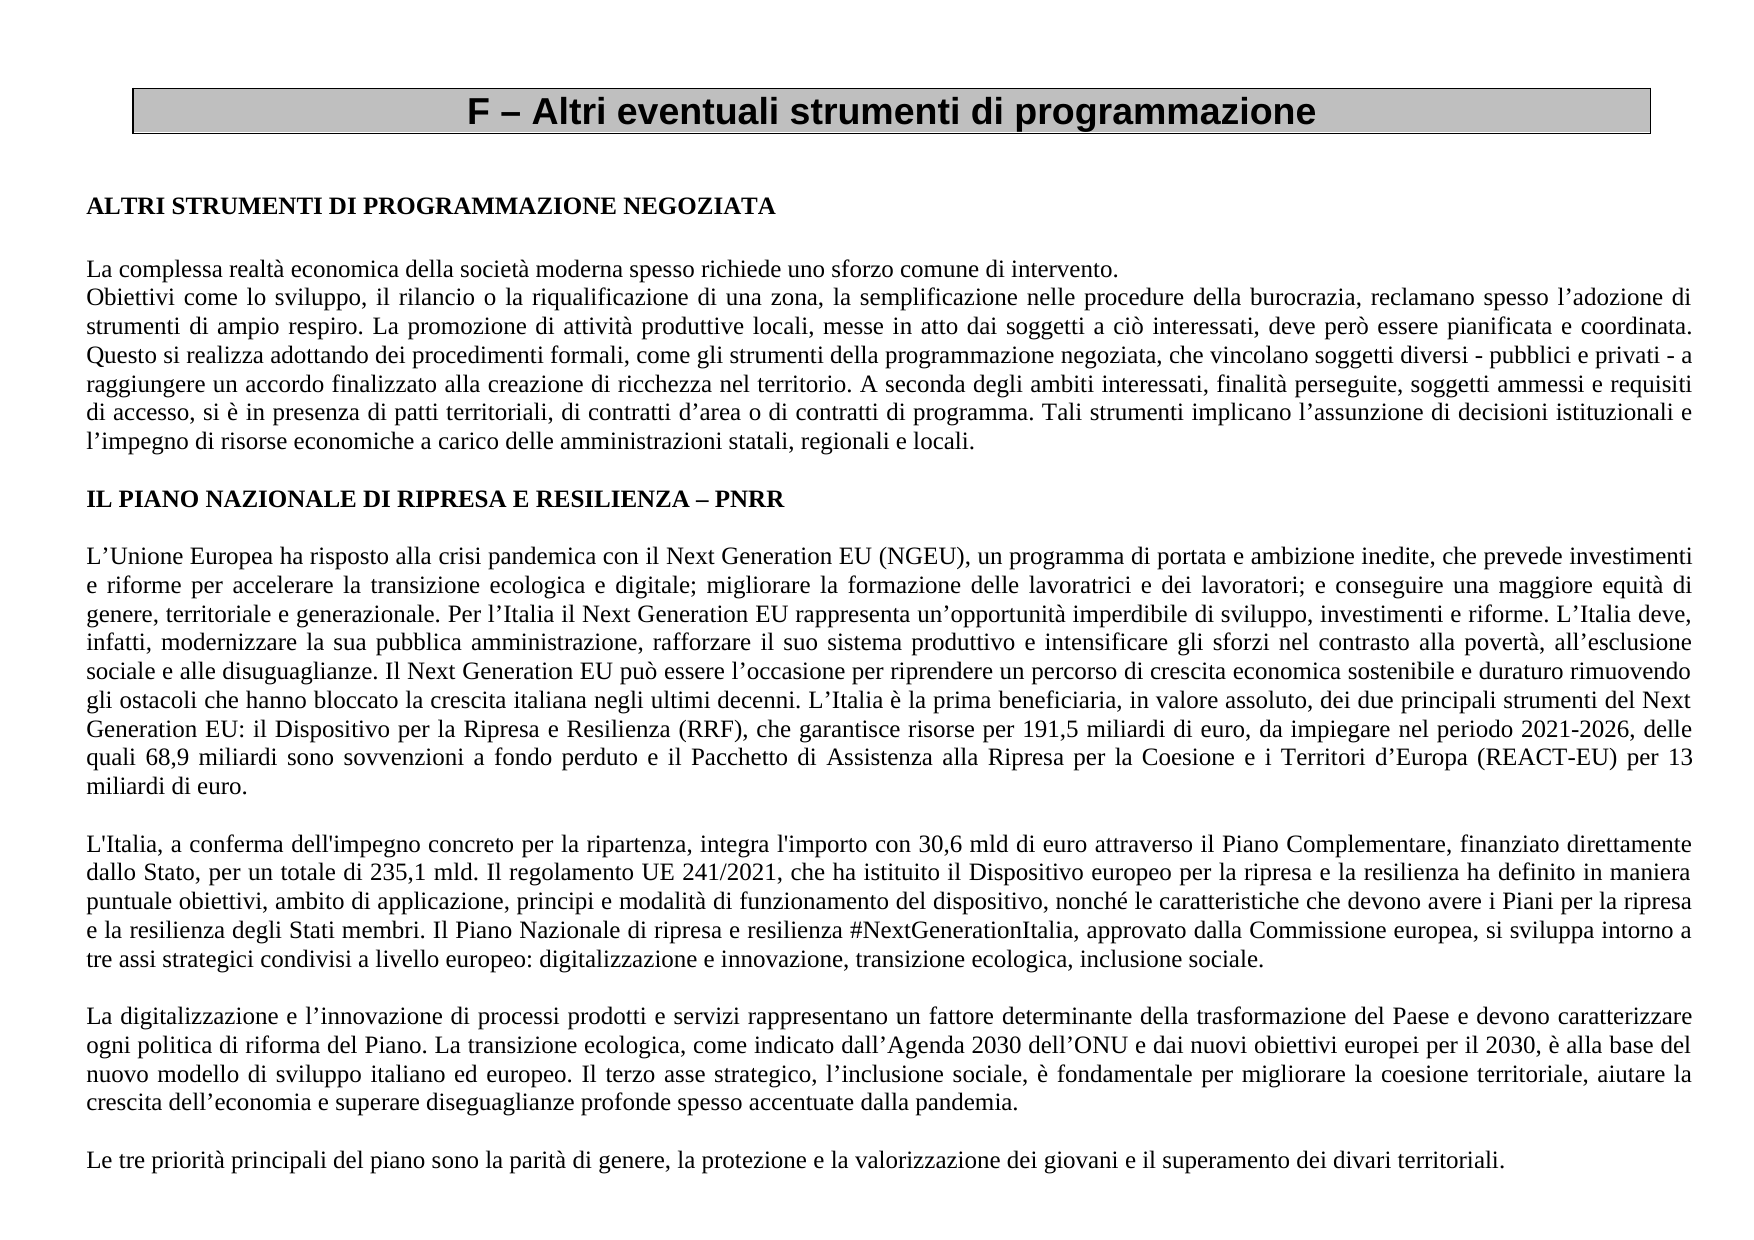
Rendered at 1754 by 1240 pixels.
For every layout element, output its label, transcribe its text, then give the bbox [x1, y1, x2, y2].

table_header F – Altri eventuali strumenti di programmazione [134, 89, 1650, 132]
text Le tre priorità principali del piano sono la parità di genere, la protezione e la valorizzazione dei giovani e il superamento dei divari territoriali. [86, 1145, 1695, 1174]
text La complessa realtà economica della società moderna spesso richiede uno sforzo comune di intervento. [86, 254, 1695, 282]
text L’Unione Europea ha risposto alla crisi pandemica con il Next Generation EU (NGEU), un programma di portata e ambizione inedite, che prevede investimenti e riforme per accelerare la transizione ecologica e digitale; migliorare la formazione delle lavoratrici e dei lavoratori; e conseguire una maggiore equità di genere, territoriale e generazionale. Per l’Italia il Next Generation EU rappresenta un’opportunità imperdibile di sviluppo, investimenti e riforme. L’Italia deve, infatti, modernizzare la sua pubblica amministrazione, rafforzare il suo sistema produttivo e intensificare gli sforzi nel contrasto alla povertà, all’esclusione sociale e alle disuguaglianze. Il Next Generation EU può essere l’occasione per riprendere un percorso di crescita economica sostenibile e duraturo rimuovendo gli ostacoli che hanno bloccato la crescita italiana negli ultimi decenni. L’Italia è la prima beneficiaria, in valore assoluto, dei due principali strumenti del Next Generation EU: il Dispositivo per la Ripresa e Resilienza (RRF), che garantisce risorse per 191,5 miliardi di euro, da impiegare nel periodo 2021-2026, delle quali 68,9 miliardi sono sovvenzioni a fondo perduto e il Pacchetto di Assistenza alla Ripresa per la Coesione e i Territori d’Europa (REACT-EU) per 13 miliardi di euro. [86, 541, 1695, 800]
text La digitalizzazione e l’innovazione di processi prodotti e servizi rappresentano un fattore determinante della trasformazione del Paese e devono caratterizzare ogni politica di riforma del Piano. La transizione ecologica, come indicato dall’Agenda 2030 dell’ONU e dai nuovi obiettivi europei per il 2030, è alla base del nuovo modello di sviluppo italiano ed europeo. Il terzo asse strategico, l’inclusione sociale, è fondamentale per migliorare la coesione territoriale, aiutare la crescita dell’economia e superare diseguaglianze profonde spesso accentuate dalla pandemia. [86, 1001, 1695, 1116]
text Obiettivi come lo sviluppo, il rilancio o la riqualificazione di una zona, la semplificazione nelle procedure della burocrazia, reclamano spesso l’adozione di strumenti di ampio respiro. La promozione di attività produttive locali, messe in atto dai soggetti a ciò interessati, deve però essere pianificata e coordinata. Questo si realizza adottando dei procedimenti formali, come gli strumenti della programmazione negoziata, che vincolano soggetti diversi - pubblici e privati - a raggiungere un accordo finalizzato alla creazione di ricchezza nel territorio. A seconda degli ambiti interessati, finalità perseguite, soggetti ammessi e requisiti di accesso, si è in presenza di patti territoriali, di contratti d’area o di contratti di programma. Tali strumenti implicano l’assunzione di decisioni istituzionali e l’impegno di risorse economiche a carico delle amministrazioni statali, regionali e locali. [86, 282, 1695, 455]
text L'Italia, a conferma dell'impegno concreto per la ripartenza, integra l'importo con 30,6 mld di euro attraverso il Piano Complementare, finanziato direttamente dallo Stato, per un totale di 235,1 mld. Il regolamento UE 241/2021, che ha istituito il Dispositivo europeo per la ripresa e la resilienza ha definito in maniera puntuale obiettivi, ambito di applicazione, principi e modalità di funzionamento del dispositivo, nonché le caratteristiche che devono avere i Piani per la ripresa e la resilienza degli Stati membri. Il Piano Nazionale di ripresa e resilienza #NextGenerationItalia, approvato dalla Commissione europea, si sviluppa intorno a tre assi strategici condivisi a livello europeo: digitalizzazione e innovazione, transizione ecologica, inclusione sociale. [86, 829, 1695, 972]
text ALTRI STRUMENTI DI PROGRAMMAZIONE NEGOZIATA [86, 191, 1695, 220]
text IL PIANO NAZIONALE DI RIPRESA E RESILIENZA – PNRR [86, 484, 1695, 512]
